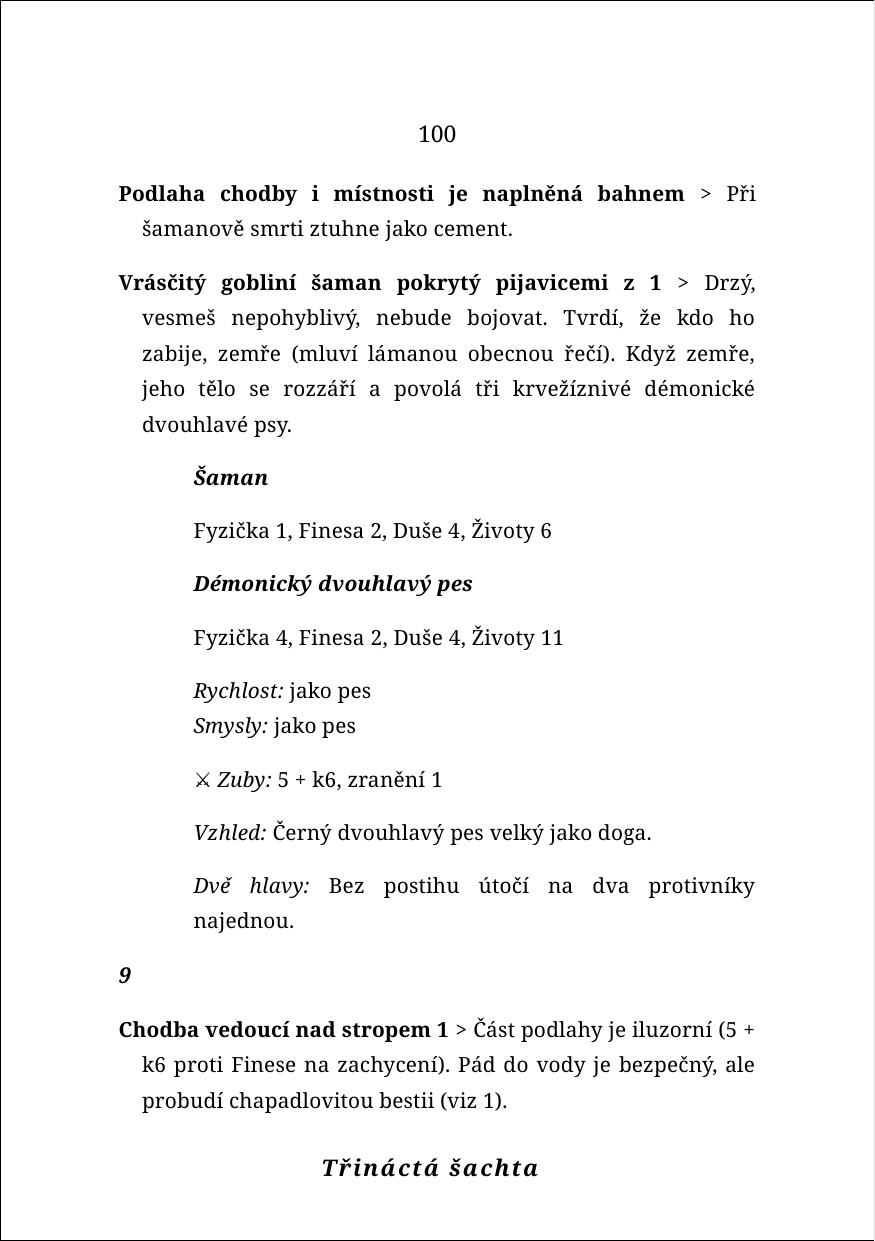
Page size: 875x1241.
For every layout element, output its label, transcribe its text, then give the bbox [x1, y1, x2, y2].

list Vzhled: Černý dvouhlavý pes velký jako doga. [156, 818, 756, 846]
text 9 [118, 960, 756, 990]
list Šaman [156, 463, 756, 491]
list Dvě hlavy: Bez postihu útočí na dva protivníky najednou. [156, 871, 756, 935]
text Vrásčitý gobliní šaman pokrytý pijavicemi z 1 > Drzý, vesmeš nepohyblivý, nebude bojovat. Tvrdí, že kdo ho zabije, zemře (mluví lámanou obecnou řečí). Když zemře, jeho tělo se rozzáří a povolá tři krvežíznivé démonické dvouhlavé psy. [118, 268, 756, 438]
list Fyzička 1, Finesa 2, Duše 4, Životy 6 [156, 516, 756, 545]
list ⚔ Zuby: 5 + k6, zranění 1 [156, 765, 756, 793]
list Smysly: jako pes [156, 711, 756, 740]
list Fyzička 4, Finesa 2, Duše 4, Životy 11 [156, 623, 756, 651]
list Démonický dvouhlavý pes [156, 569, 756, 598]
text Podlaha chodby i místnosti je naplněná bahnem > Při šamanově smrti ztuhne jako cement. [118, 179, 756, 243]
list Rychlost: jako pes [156, 676, 756, 704]
text Chodba vedoucí nad stropem 1 > Část podlahy je iluzorní (5 + k6 proti Finese na zachycení). Pád do vody je bezpečný, ale probudí chapadlovitou bestii (viz 1). [118, 1015, 756, 1114]
